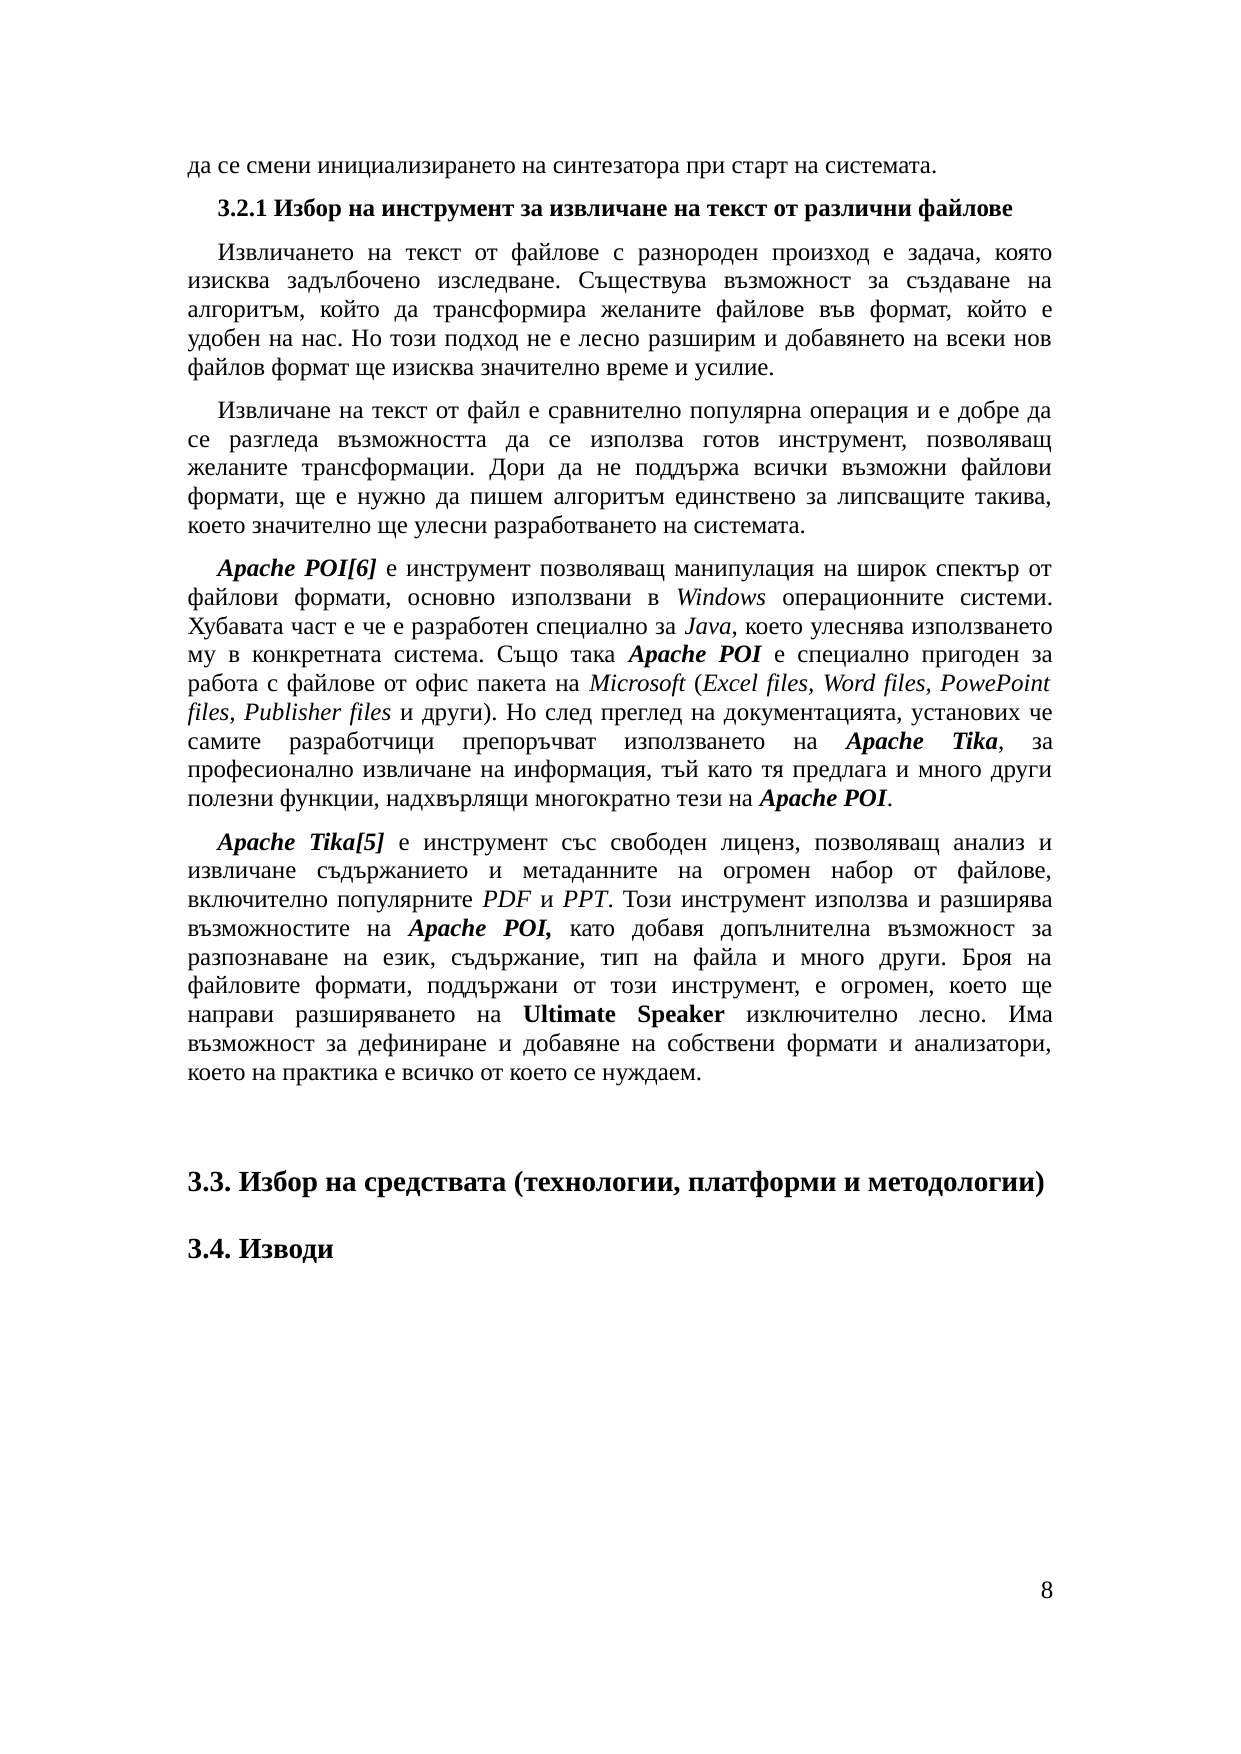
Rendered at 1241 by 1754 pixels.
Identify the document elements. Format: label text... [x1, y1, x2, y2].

text Извличането на текст от файлове с разнороден произход е задача, която изисква задълбочено изследване. Съществува възможност за създаване на алгоритъм, който да трансформира желаните файлове във формат, който е удобен на нас. Но този подход не е лесно разширим и добавянето на всеки нов файлов формат ще изисква значително време и усилие. [187, 237, 1053, 380]
text Apache POI[6] е инструмент позволяващ манипулация на широк спектър от файлови формати, основно използвани в Windows операционните системи. Хубавата част е че е разработен специално за Java, което улеснява използването му в конкретната система. Също така Apache POI е специално пригоден за работа с файлове от офис пакета на Microsoft (Excel files, Word files, PowePoint files, Publisher files и други). Но след преглед на документацията, установих че самите разработчици препоръчват използването на Apache Tika, за професионално извличане на информация, тъй като тя предлага и много други полезни функции, надхвърлящи многократно тези на Apache POI. [187, 553, 1053, 812]
subtitle 3.4. Изводи [187, 1231, 1053, 1264]
text да се смени инициализирането на синтезатора при старт на системата. [187, 150, 1053, 179]
text Извличане на текст от файл е сравнително популярна операция и е добре да се разгледа възможността да се използва готов инструмент, позволяващ желаните трансформации. Дори да не поддържа всички възможни файлови формати, ще е нужно да пишем алгоритъм единствено за липсващите такива, което значително ще улесни разработването на системата. [187, 395, 1053, 539]
text 3.2.1 Избор на инструмент за извличане на текст от различни файлове [187, 193, 1053, 222]
subtitle 3.3. Избор на средствата (технологии, платформи и методологии) [187, 1164, 1053, 1198]
text Apache Tika[5] е инструмент със свободен лиценз, позволяващ анализ и извличане съдържанието и метаданните на огромен набор от файлове, включително популярните PDF и PPT. Този инструмент използва и разширява възможностите на Apache POI, като добавя допълнителна възможност за разпознаване на език, съдържание, тип на файла и много други. Броя на файловите формати, поддържани от този инструмент, е огромен, което ще направи разширяването на Ultimate Speaker изключително лесно. Има възможност за дефиниране и добавяне на собствени формати и анализатори, което на практика е всичко от което се нуждаем. [187, 827, 1053, 1085]
